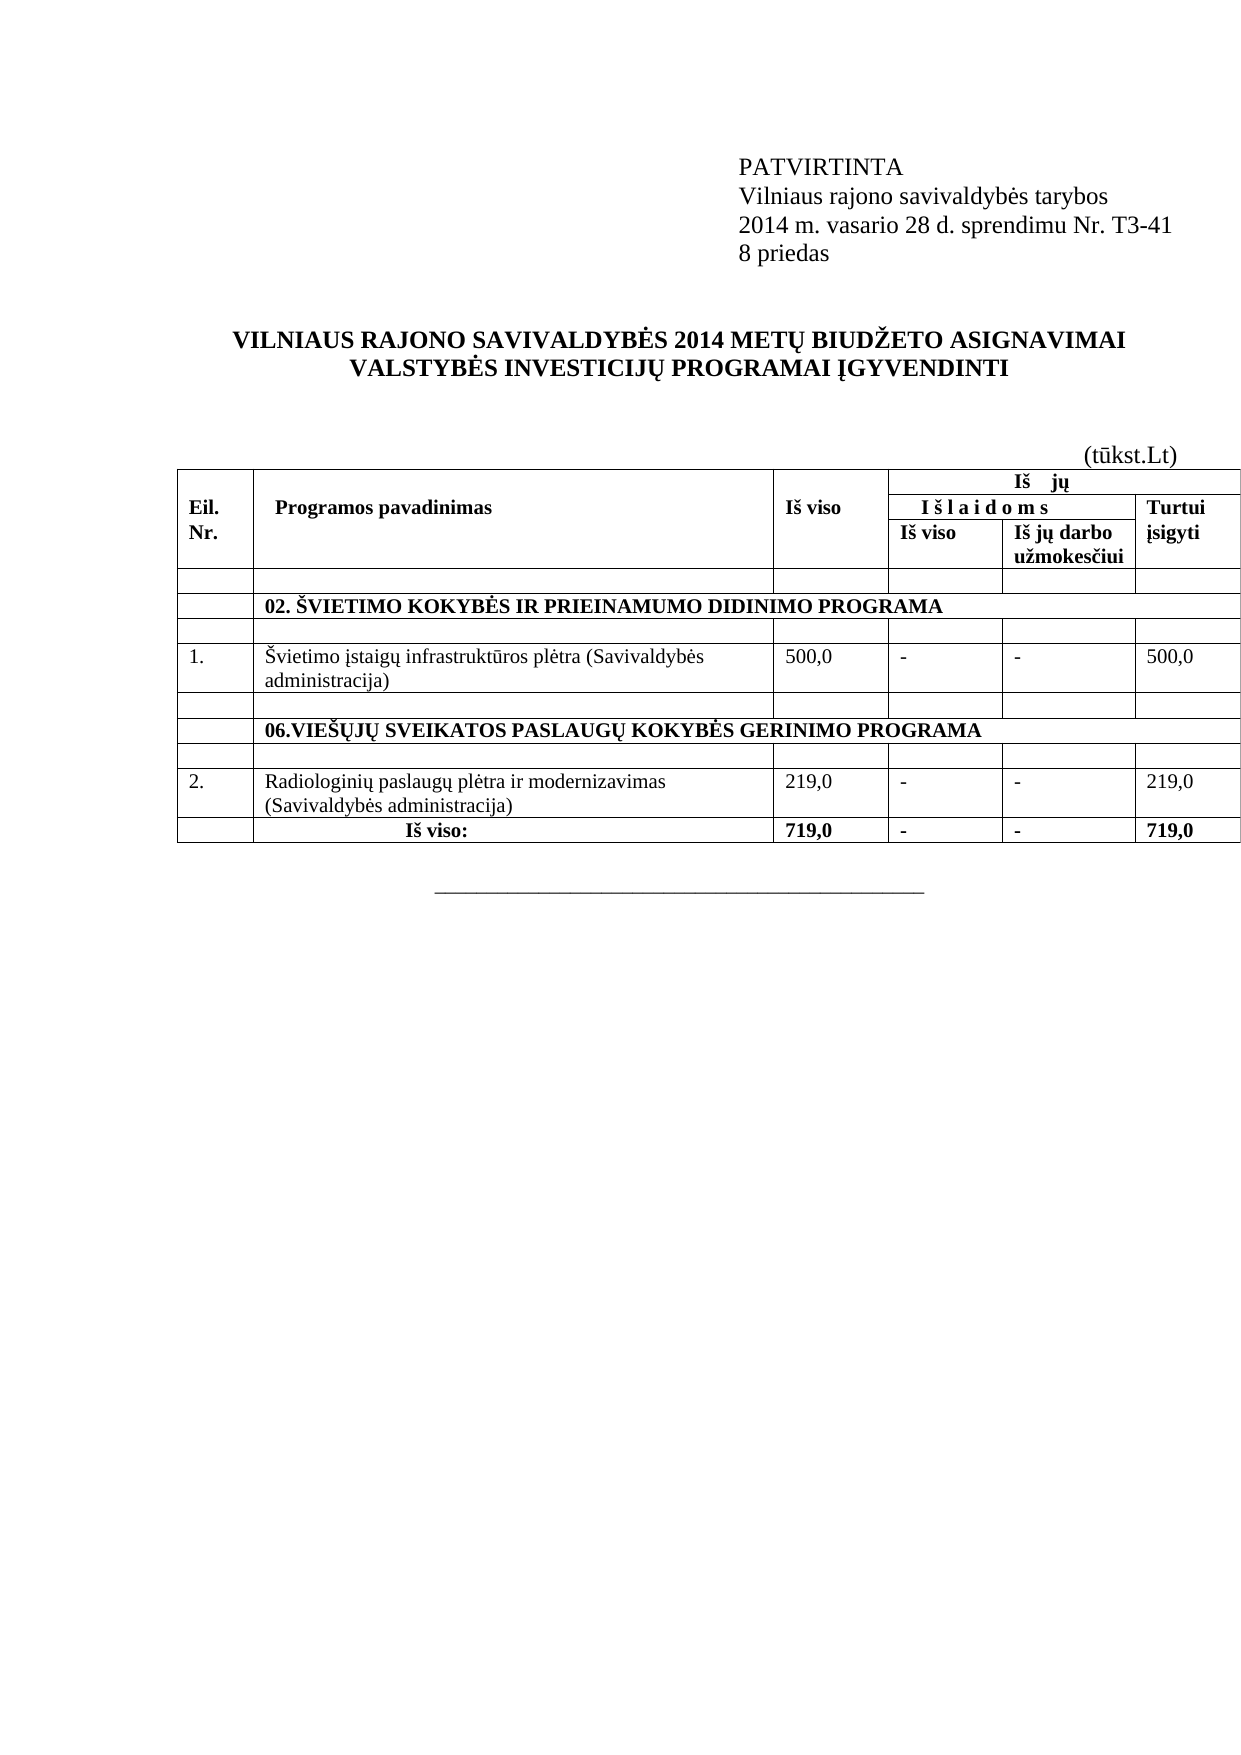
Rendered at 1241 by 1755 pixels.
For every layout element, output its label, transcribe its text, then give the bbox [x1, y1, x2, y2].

table_cell 719,0 [1136, 818, 1240, 842]
table_cell [1003, 569, 1135, 593]
table_header Iš jų [1003, 470, 1135, 493]
table_cell [889, 693, 1002, 717]
table_cell [1136, 693, 1240, 717]
table_cell [178, 719, 253, 742]
table_cell 2. [178, 769, 253, 817]
table_cell įsigyti [1136, 519, 1240, 568]
table_cell - [889, 644, 1002, 692]
table_cell [1003, 744, 1135, 768]
text PATVIRTINTA [738, 152, 1181, 181]
table_cell - [889, 818, 1002, 842]
table_cell Iš jų darbo užmokesčiui [1003, 520, 1135, 568]
text VILNIAUS RAJONO SAVIVALDYBĖS 2014 METŲ BIUDŽETO ASIGNAVIMAI VALSTYBĖS INVESTICIJŲ PROGRAMAI ĮGYVENDINTI [177, 325, 1181, 382]
table_cell 500,0 [774, 644, 888, 692]
table_cell [774, 569, 888, 593]
table_cell [178, 744, 253, 768]
table_cell Programos pavadinimas [254, 494, 773, 519]
text _______________________________________________ [177, 872, 1181, 896]
table_cell Iš viso: [254, 818, 773, 842]
table_cell [774, 693, 888, 717]
table_cell [889, 744, 1002, 768]
table_cell Turtui [1136, 495, 1240, 519]
table_cell [774, 744, 888, 768]
table_cell [1136, 569, 1240, 593]
table_cell [1003, 619, 1135, 643]
table_cell [774, 519, 888, 568]
table_cell 1. [178, 644, 253, 692]
table_cell - [1003, 818, 1135, 842]
table_cell Eil. [178, 494, 253, 519]
table_cell [1136, 744, 1240, 768]
table_cell [254, 519, 773, 568]
table_cell Švietimo įstaigų infrastruktūros plėtra (Savivaldybės administracija) [254, 644, 773, 692]
table_cell [254, 619, 773, 643]
table_cell Iš viso [889, 520, 1002, 568]
table_cell 500,0 [1136, 644, 1240, 692]
table_cell [774, 619, 888, 643]
table_cell 219,0 [1136, 769, 1240, 817]
table_header [178, 470, 253, 493]
table_header [889, 470, 1003, 493]
table_cell Radiologinių paslaugų plėtra ir modernizavimas (Savivaldybės administracija) [254, 769, 773, 817]
table_cell [178, 693, 253, 717]
table_cell [254, 693, 773, 717]
table_cell 719,0 [774, 818, 888, 842]
table_cell I š l a i d o m s [889, 495, 1135, 519]
text 2014 m. vasario 28 d. sprendimu Nr. T3-41 [738, 210, 1181, 238]
table_cell Iš viso [774, 494, 888, 519]
text Vilniaus rajono savivaldybės tarybos [738, 181, 1181, 210]
table_cell [254, 569, 773, 593]
table_header [254, 470, 773, 493]
table_cell 06.VIEŠŲJŲ SVEIKATOS PASLAUGŲ KOKYBĖS GERINIMO PROGRAMA [254, 719, 1240, 742]
table_cell [178, 569, 253, 593]
table_cell [254, 744, 773, 768]
table_cell [1003, 693, 1135, 717]
table_cell 219,0 [774, 769, 888, 817]
table_cell [178, 619, 253, 643]
table_header [1135, 470, 1240, 493]
table_cell [178, 818, 253, 842]
table_cell - [889, 769, 1002, 817]
table_cell - [1003, 769, 1135, 817]
table_cell [1136, 619, 1240, 643]
table_cell Nr. [178, 519, 253, 568]
table_cell [889, 569, 1002, 593]
table_cell [178, 594, 253, 618]
text 8 priedas [738, 238, 1181, 267]
table_cell [889, 619, 1002, 643]
text (tūkst.Lt) [177, 440, 1181, 468]
table_header [774, 470, 888, 493]
table_cell 02. ŠVIETIMO KOKYBĖS IR PRIEINAMUMO DIDINIMO PROGRAMA [254, 594, 1240, 618]
table_cell - [1003, 644, 1135, 692]
